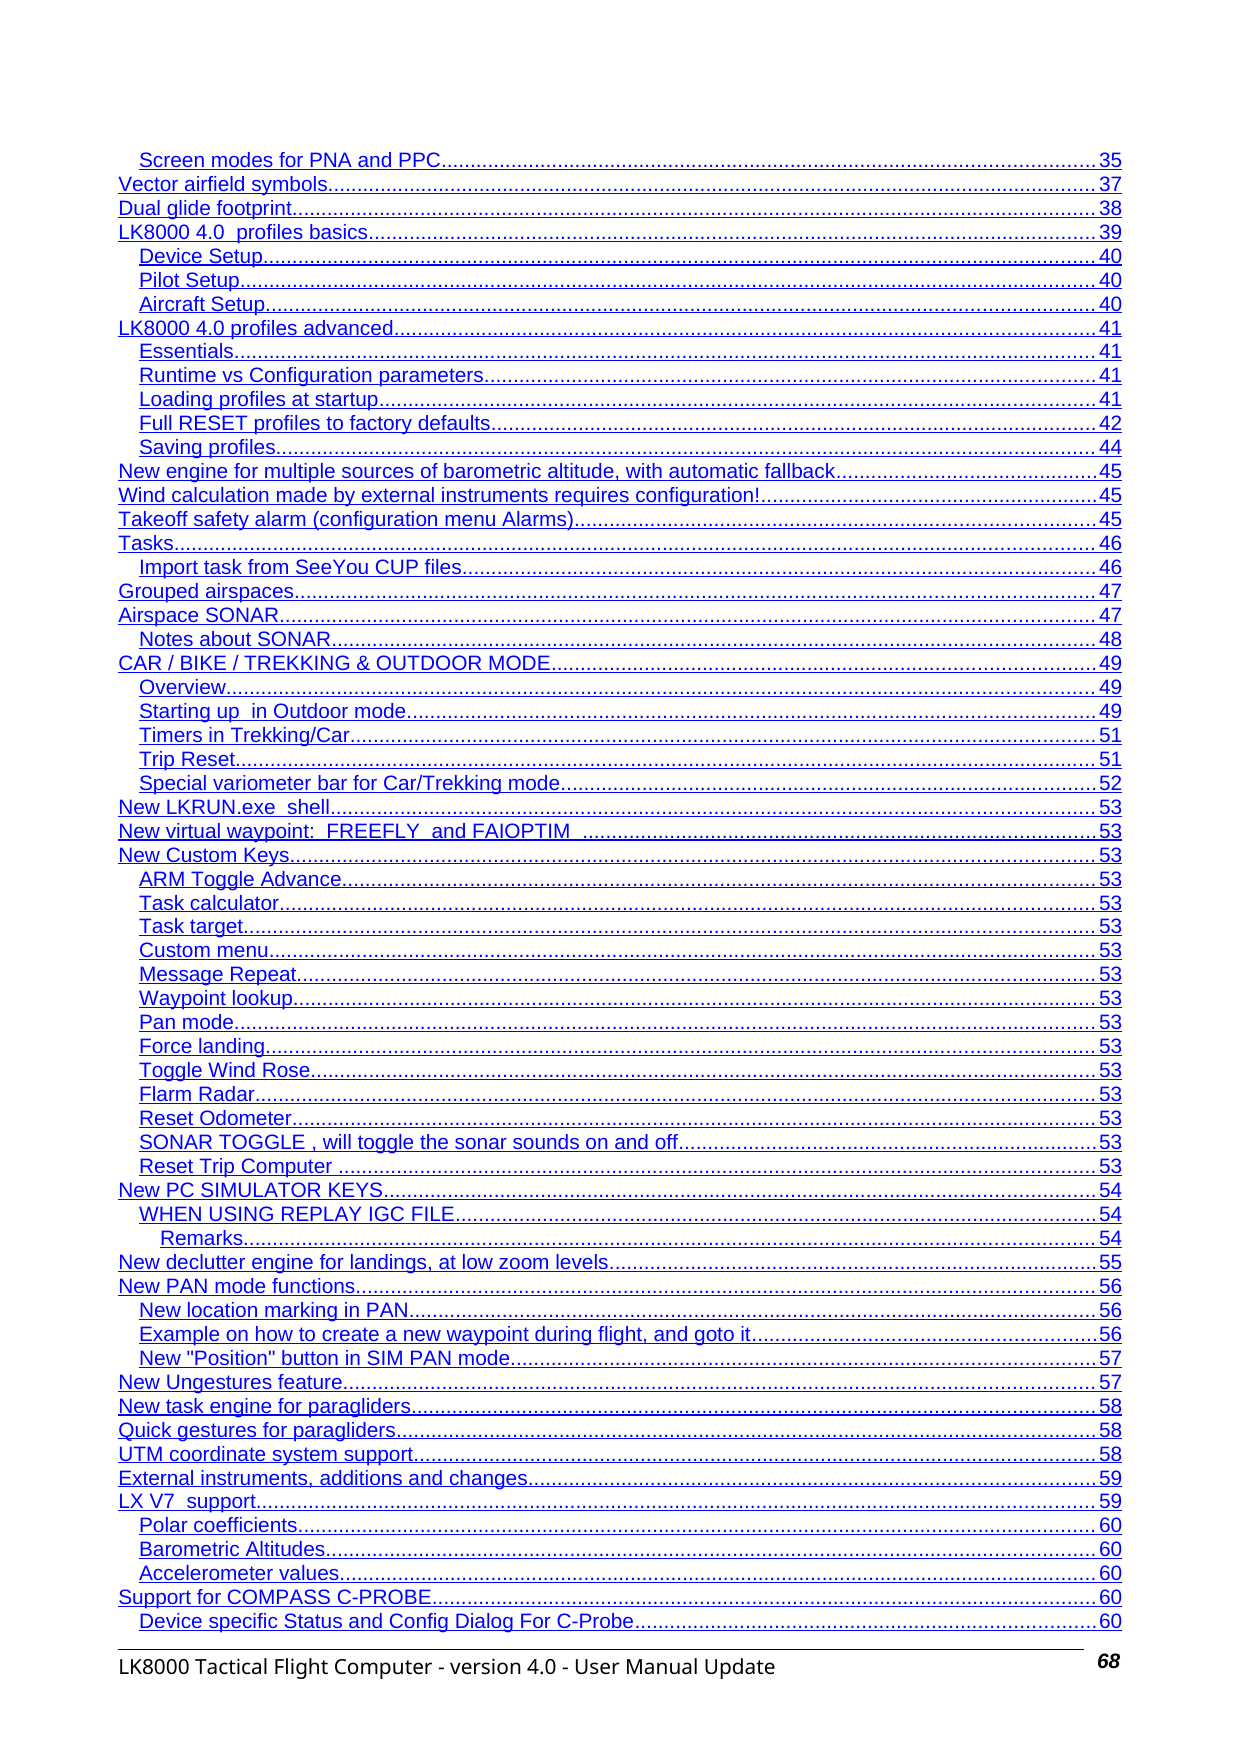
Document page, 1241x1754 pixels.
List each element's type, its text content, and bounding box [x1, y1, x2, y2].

text Pan mode 53 [139, 1010, 1122, 1031]
text Remarks 54 [160, 1226, 1122, 1247]
text Timers in Trekking/Car 51 [139, 723, 1122, 744]
text Reset Trip Computer 53 [139, 1154, 1122, 1175]
text Task calculator 53 [139, 890, 1122, 911]
text LX V7 support 59 [118, 1489, 1122, 1510]
text Force landing 53 [139, 1034, 1122, 1055]
text New PC SIMULATOR KEYS 54 [118, 1178, 1122, 1199]
text ARM Toggle Advance 53 [139, 866, 1122, 887]
text New PAN mode functions 56 [118, 1274, 1122, 1295]
text Example on how to create a new waypoint during flight, and goto it 56 [139, 1322, 1122, 1343]
text Reset Odometer 53 [139, 1106, 1122, 1127]
text New declutter engine for landings, at low zoom levels 55 [118, 1250, 1122, 1271]
text Custom menu 53 [139, 938, 1122, 959]
text Loading profiles at startup 41 [139, 387, 1122, 408]
text Runtime vs Configuration parameters 41 [139, 363, 1122, 384]
text LK8000 4.0 profiles advanced 41 [118, 315, 1122, 336]
text UTM coordinate system support 58 [118, 1441, 1122, 1462]
text SONAR TOGGLE , will toggle the sonar sounds on and off 53 [139, 1130, 1122, 1151]
text Aircraft Setup 40 [139, 291, 1122, 312]
text Toggle Wind Rose 53 [139, 1058, 1122, 1079]
text New engine for multiple sources of barometric altitude, with automatic fallback 45 [118, 459, 1122, 480]
text Accelerometer values 60 [139, 1561, 1122, 1582]
text Saving profiles 44 [139, 435, 1122, 456]
text Waypoint lookup 53 [139, 986, 1122, 1007]
text Takeoff safety alarm (configuration menu Alarms) 45 [118, 507, 1122, 528]
text Import task from SeeYou CUP files 46 [139, 555, 1122, 576]
text New LKRUN.exe shell 53 [118, 794, 1122, 816]
text Special variometer bar for Car/Trekking mode 52 [139, 771, 1122, 792]
text WHEN USING REPLAY IGC FILE 54 [139, 1202, 1122, 1223]
text Support for COMPASS C-PROBE 60 [118, 1585, 1122, 1606]
text Screen modes for PNA and PPC 35 [139, 148, 1122, 169]
text Notes about SONAR 48 [139, 627, 1122, 648]
text LK8000 4.0 profiles basics 39 [118, 219, 1122, 241]
text Dual glide footprint 38 [118, 196, 1122, 217]
text Pilot Setup 40 [139, 267, 1122, 288]
text Flarm Radar 53 [139, 1082, 1122, 1103]
text Quick gestures for paragliders 58 [118, 1417, 1122, 1438]
text Device Setup 40 [139, 243, 1122, 264]
text Polar coefficients 60 [139, 1513, 1122, 1534]
text Device specific Status and Config Dialog For C-Probe 60 [139, 1609, 1122, 1630]
text Airspace SONAR 47 [118, 603, 1122, 624]
text New location marking in PAN 56 [139, 1298, 1122, 1319]
text New "Position" button in SIM PAN mode. 57 [139, 1346, 1122, 1367]
text Barometric Altitudes 60 [139, 1537, 1122, 1558]
text Overview 49 [139, 675, 1122, 696]
text Starting up in Outdoor mode 49 [139, 699, 1122, 720]
text External instruments, additions and changes 59 [118, 1465, 1122, 1486]
text Grouped airspaces 47 [118, 579, 1122, 600]
text Task target 53 [139, 914, 1122, 935]
text Tasks 46 [118, 531, 1122, 552]
text Wind calculation made by external instruments requires configuration! 45 [118, 483, 1122, 504]
text New Ungestures feature 57 [118, 1369, 1122, 1391]
text CAR / BIKE / TREKKING & OUTDOOR MODE 49 [118, 651, 1122, 672]
text New Custom Keys 53 [118, 842, 1122, 863]
text Message Repeat 53 [139, 962, 1122, 983]
text New task engine for paragliders 58 [118, 1393, 1122, 1414]
text Full RESET profiles to factory defaults 42 [139, 411, 1122, 432]
text New virtual waypoint: FREEFLY and FAIOPTIM 53 [118, 818, 1122, 839]
text Essentials 41 [139, 339, 1122, 360]
text Trip Reset 51 [139, 747, 1122, 768]
text Vector airfield symbols 37 [118, 172, 1122, 193]
